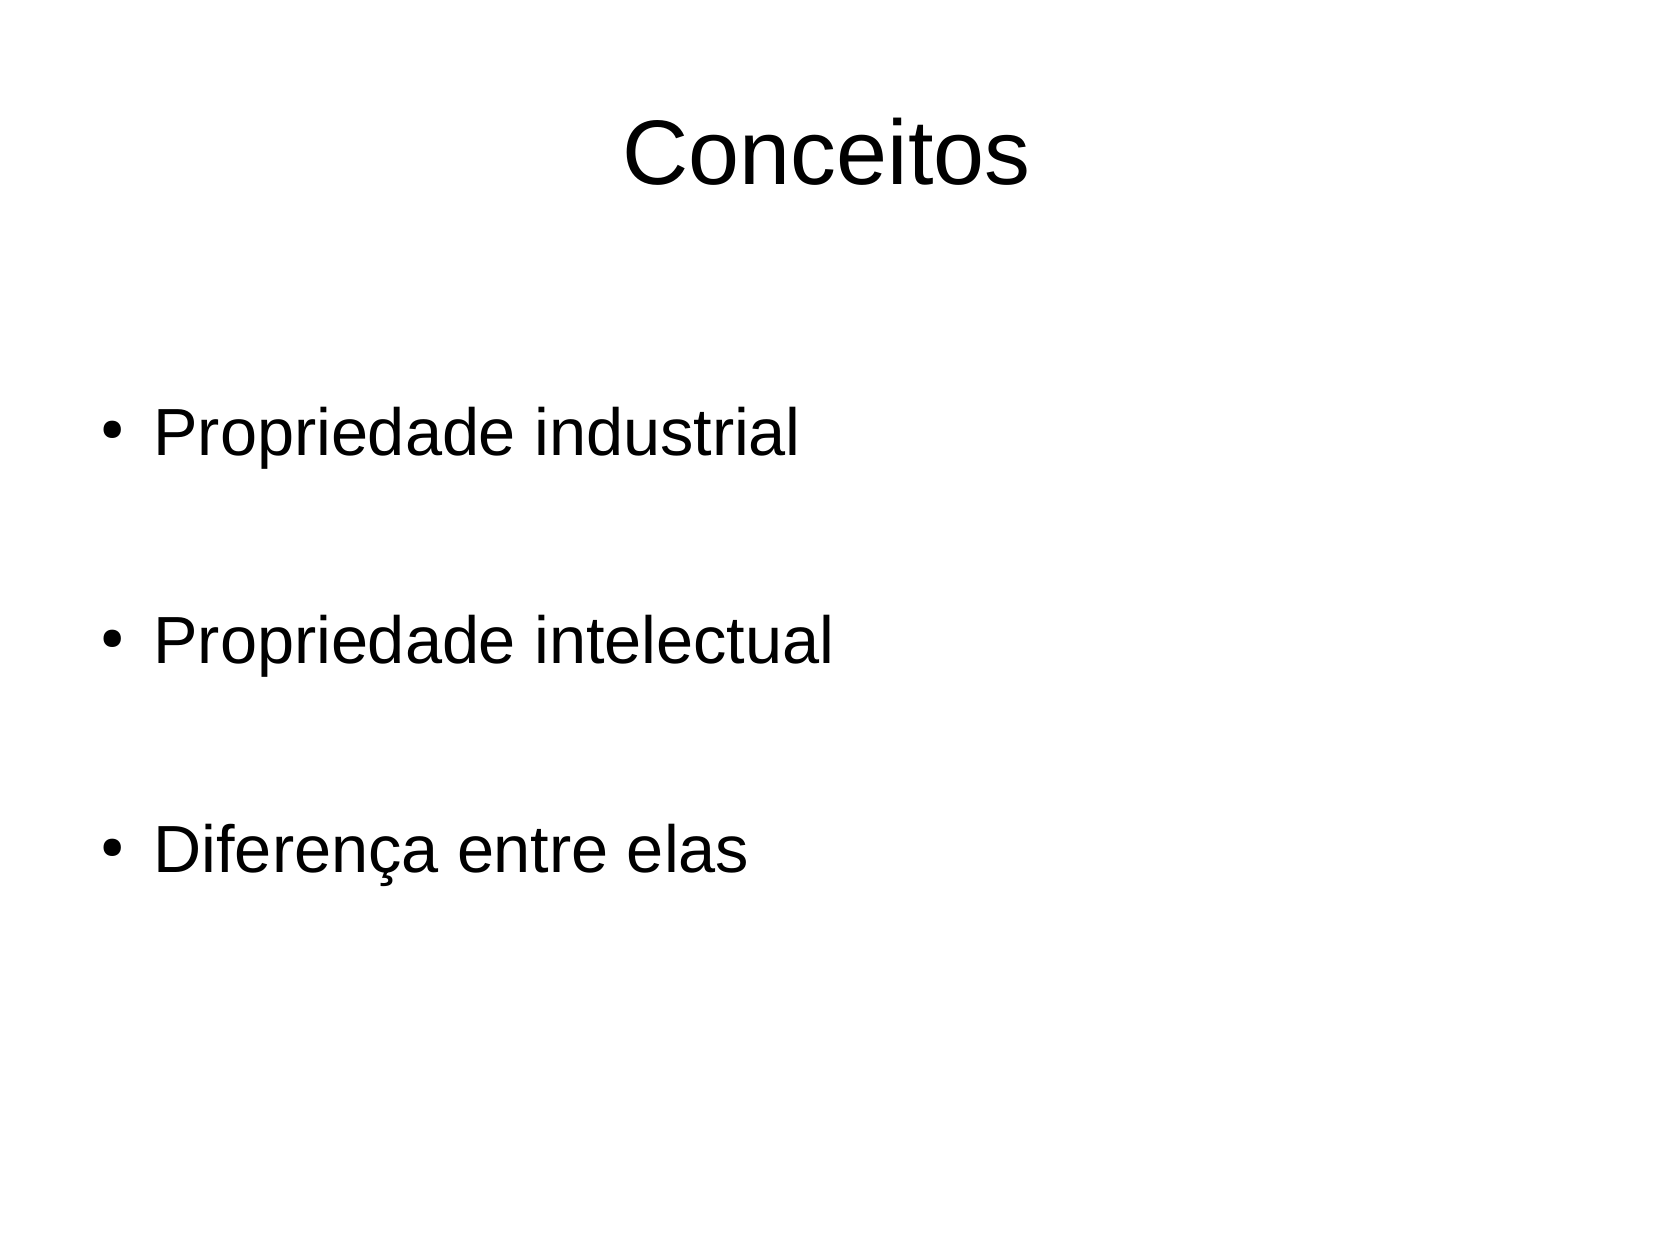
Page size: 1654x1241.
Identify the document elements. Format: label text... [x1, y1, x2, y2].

title Conceitos [82, 49, 1571, 257]
list Propriedade industrial Propriedade intelectual Diferença entre elas [82, 290, 1571, 1010]
